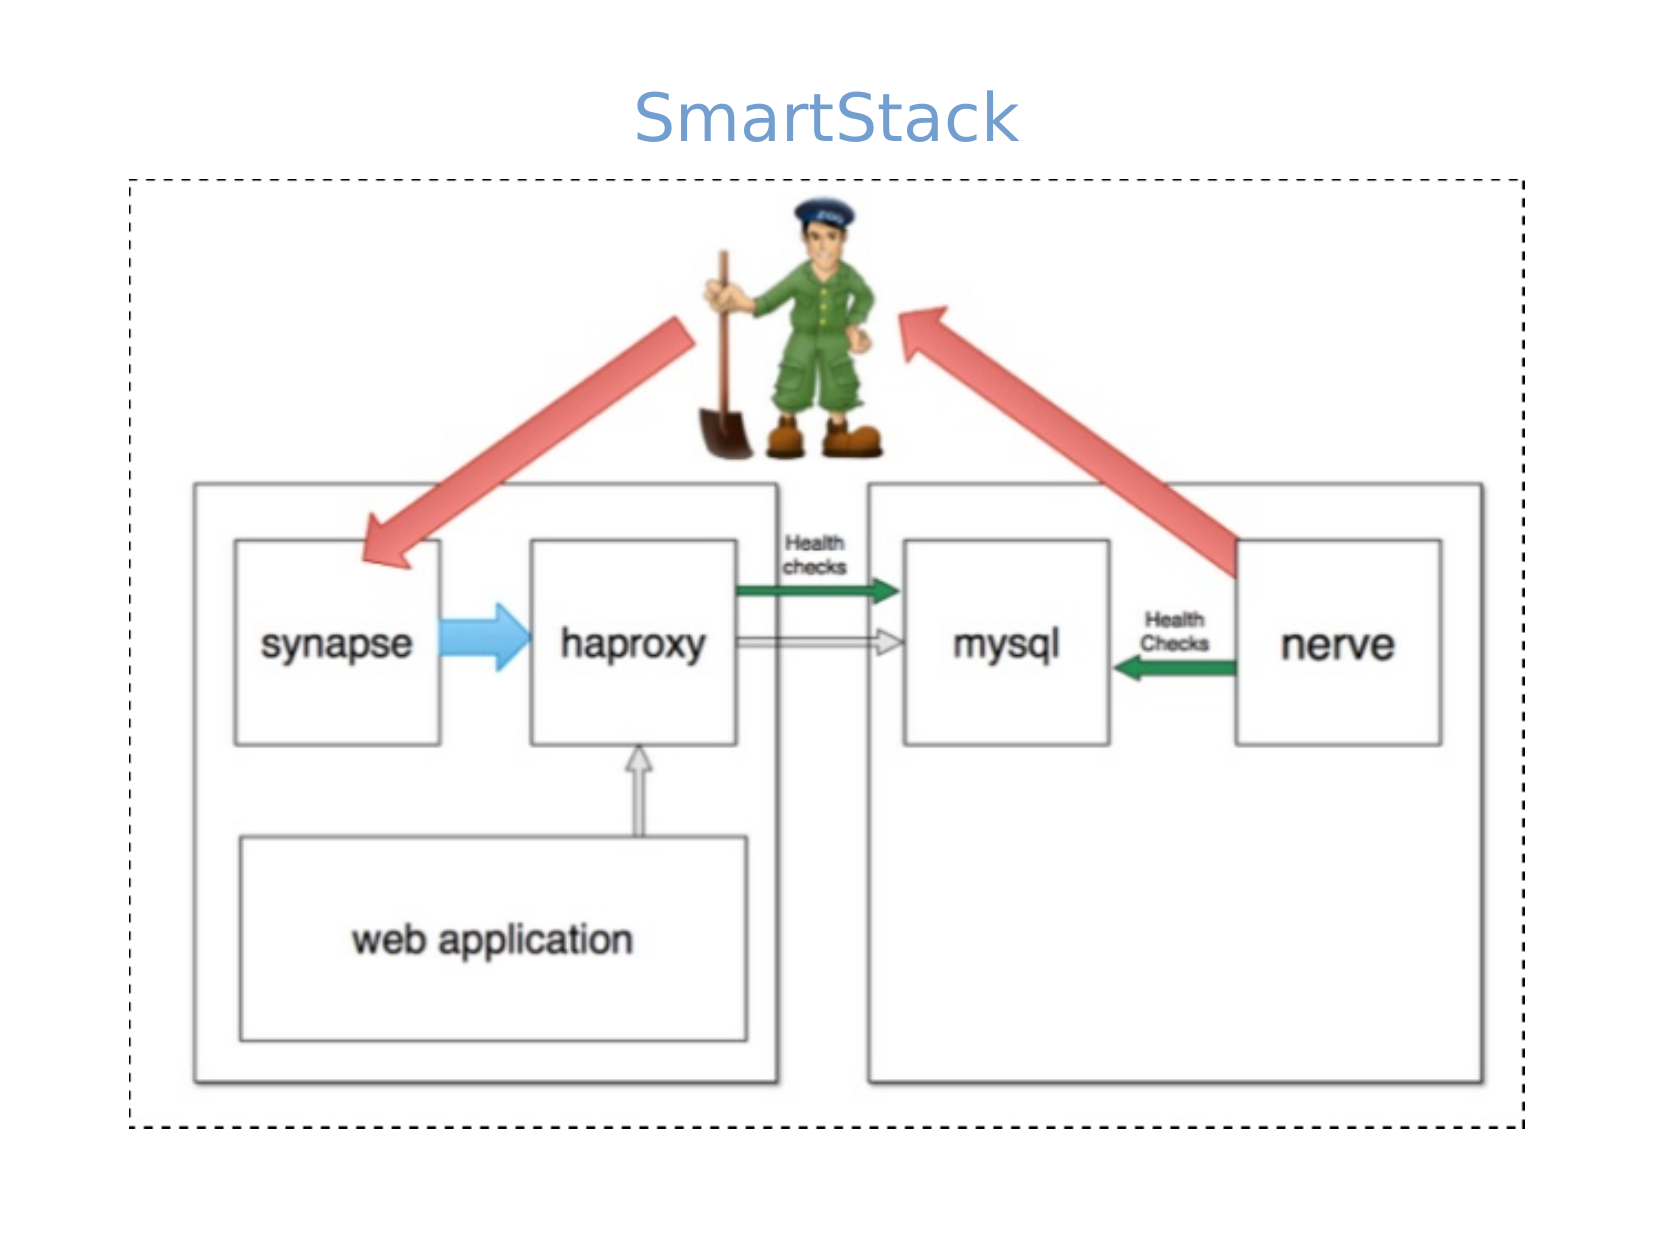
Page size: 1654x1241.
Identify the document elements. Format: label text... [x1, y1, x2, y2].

picture [129, 179, 1525, 1129]
text_box SmartStack [618, 72, 1036, 166]
